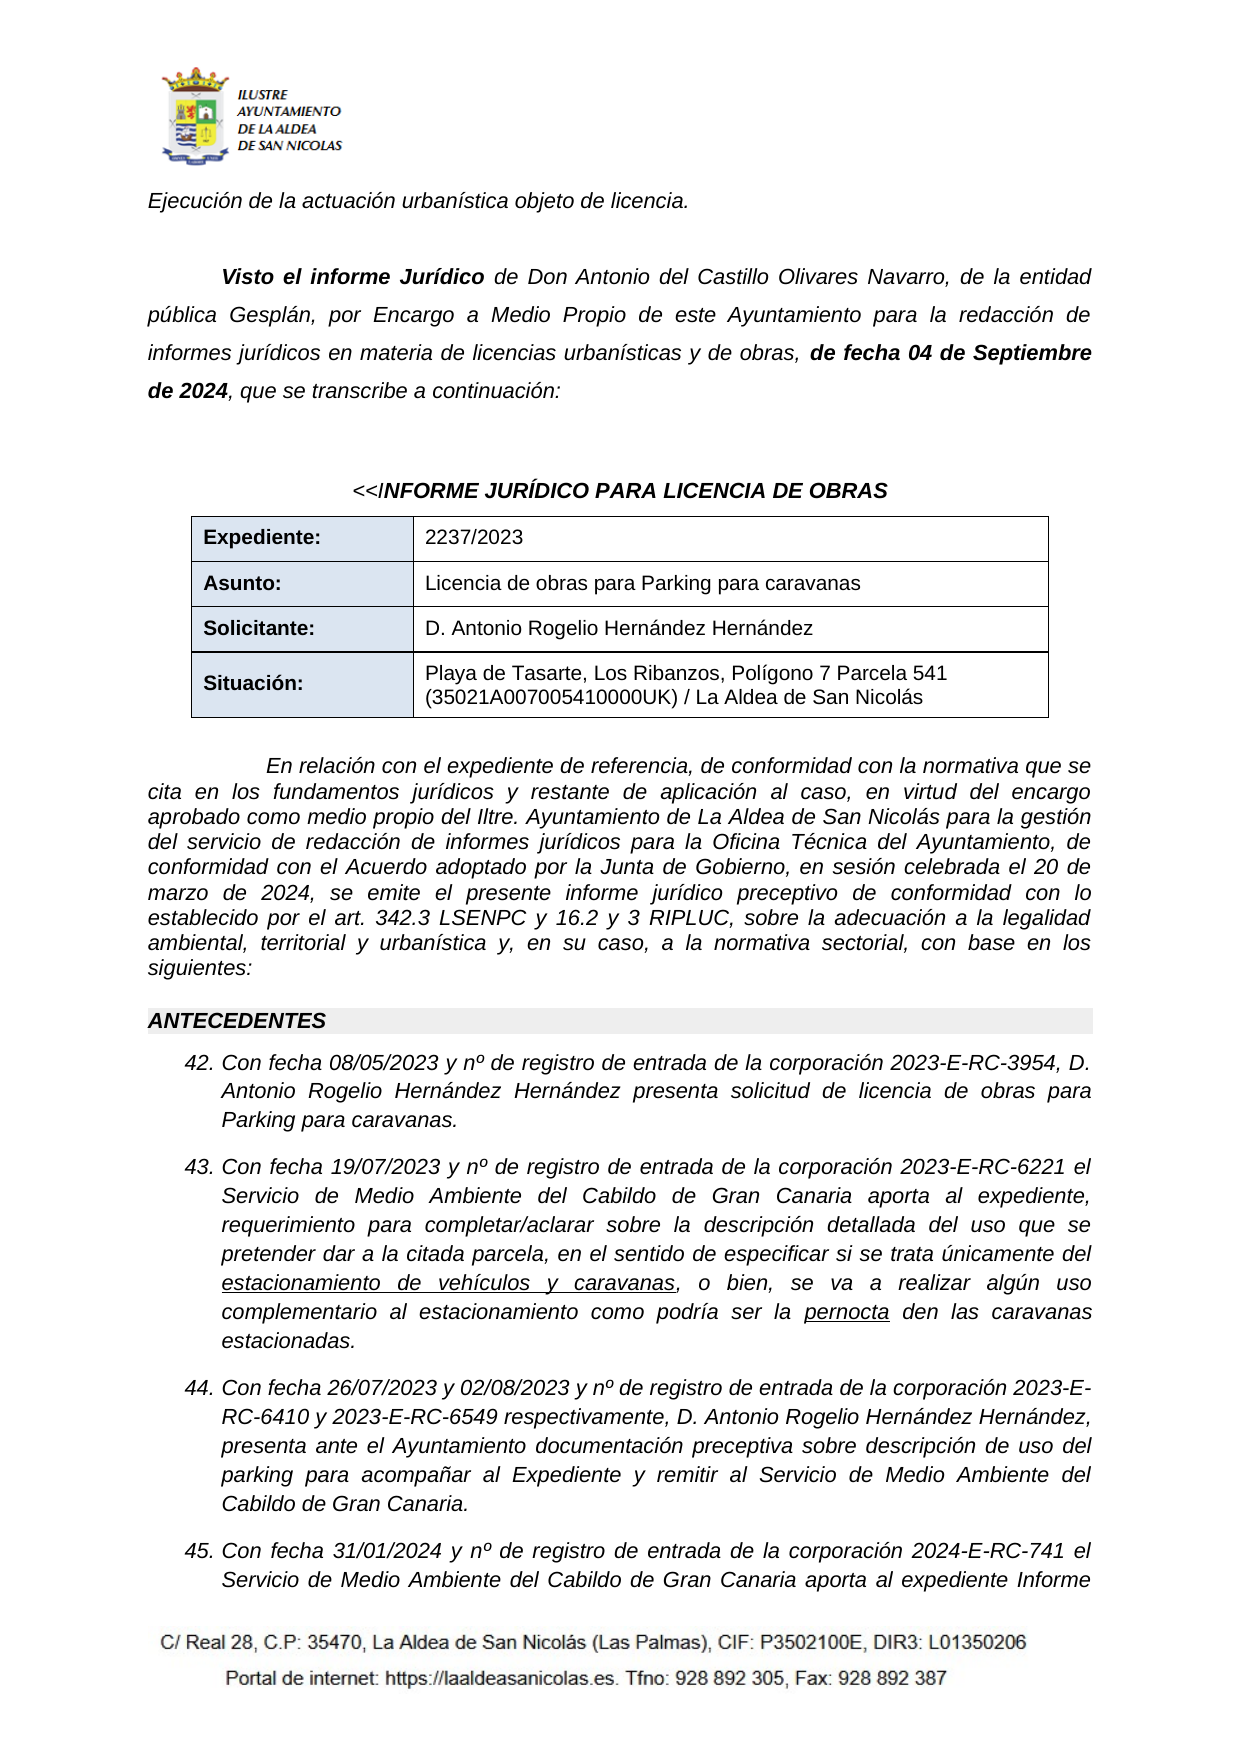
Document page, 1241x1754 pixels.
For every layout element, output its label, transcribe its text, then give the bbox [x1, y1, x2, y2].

text Ejecución de la actuación urbanística objeto de licencia. [148, 188, 1093, 214]
table_header Expediente: [192, 517, 413, 561]
list Con fecha 26/07/2023 y 02/08/2023 y nº de registro de entrada de la corporación 2023-E-RC-6410 y 2023-E-RC-6549 respectivamente, D. Antonio Rogelio Hernández Hernández, presenta ante el Ayuntamiento documentación preceptiva sobre descripción de uso del parking para acompañar al Expediente y remitir al Servicio de Medio Ambiente del Cabildo de Gran Canaria. [184, 1375, 1093, 1516]
table_header 2237/2023 [414, 517, 1048, 561]
picture [148, 59, 358, 173]
table_cell Playa de Tasarte, Los Ribanzos, Polígono 7 Parcela 541 (35021A007005410000UK) / La Aldea de San Nicolás [414, 653, 1048, 717]
table_cell Licencia de obras para Parking para caravanas [414, 562, 1048, 606]
text <<INFORME JURÍDICO PARA LICENCIA DE OBRAS [148, 478, 1093, 503]
picture [148, 1626, 1034, 1694]
table_cell Situación: [192, 653, 413, 717]
text Visto el informe Jurídico de Don Antonio del Castillo Olivares Navarro, de la entidad pública Gesplán, por Encargo a Medio Propio de este Ayuntamiento para la redacción de informes jurídicos en materia de licencias urbanísticas y de obras, de fecha 04 de Septiembre de 2024, que se transcribe a continuación: [148, 264, 1093, 403]
list Con fecha 08/05/2023 y nº de registro de entrada de la corporación 2023-E-RC-3954, D. Antonio Rogelio Hernández Hernández presenta solicitud de licencia de obras para Parking para caravanas. [184, 1049, 1093, 1132]
table_cell D. Antonio Rogelio Hernández Hernández [414, 607, 1048, 651]
list Con fecha 19/07/2023 y nº de registro de entrada de la corporación 2023-E-RC-6221 el Servicio de Medio Ambiente del Cabildo de Gran Canaria aporta al expediente, requerimiento para completar/aclarar sobre la descripción detallada del uso que se pretender dar a la citada parcela, en el sentido de especificar si se trata únicamente del estacionamiento de vehículos y caravanas, o bien, se va a realizar algún uso complementario al estacionamiento como podría ser la pernocta den las caravanas estacionadas. [184, 1154, 1093, 1353]
table_cell Asunto: [192, 562, 413, 606]
list Con fecha 31/01/2024 y nº de registro de entrada de la corporación 2024-E-RC-741 el Servicio de Medio Ambiente del Cabildo de Gran Canaria aporta al expediente Informe [184, 1537, 1093, 1592]
table_cell Solicitante: [192, 607, 413, 651]
text En relación con el expediente de referencia, de conformidad con la normativa que se cita en los fundamentos jurídicos y restante de aplicación al caso, en virtud del encargo aprobado como medio propio del Iltre. Ayuntamiento de La Aldea de San Nicolás para la gestión del servicio de redacción de informes jurídicos para la Oficina Técnica del Ayuntamiento, de conformidad con el Acuerdo adoptado por la Junta de Gobierno, en sesión celebrada el 20 de marzo de 2024, se emite el presente informe jurídico preceptivo de conformidad con lo establecido por el art. 342.3 LSENPC y 16.2 y 3 RIPLUC, sobre la adecuación a la legalidad ambiental, territorial y urbanística y, en su caso, a la normativa sectorial, con base en los siguientes: [148, 753, 1093, 980]
subtitle ANTECEDENTES [148, 1008, 1093, 1034]
